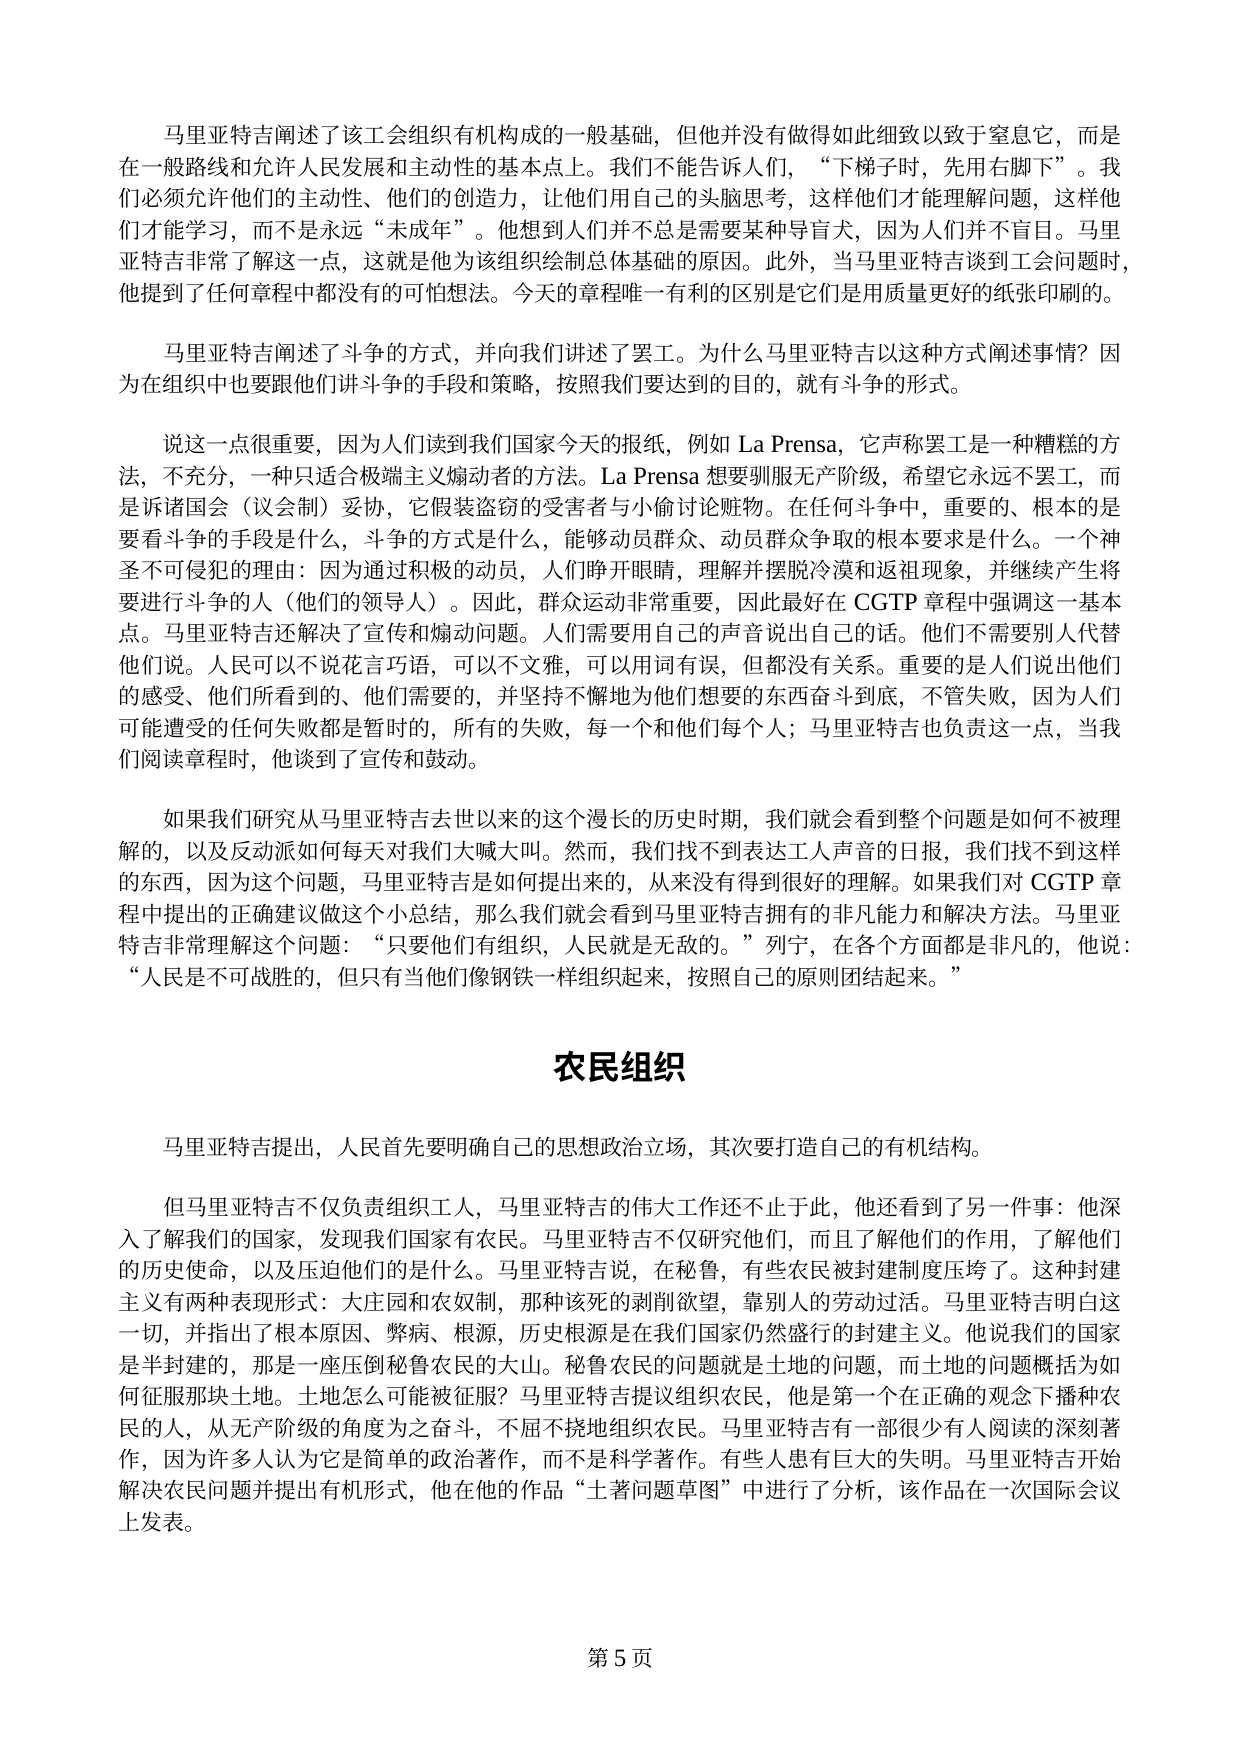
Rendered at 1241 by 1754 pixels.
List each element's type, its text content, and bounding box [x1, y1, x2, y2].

text 马里亚特吉阐述了斗争的方式，并向我们讲述了罢工。为什么马里亚特吉以这种方式阐述事情？因为在组织中也要跟他们讲斗争的手段和策略，按照我们要达到的目的，就有斗争的形式。 [118, 336, 1122, 399]
text 但马里亚特吉不仅负责组织工人，马里亚特吉的伟大工作还不止于此，他还看到了另一件事：他深入了解我们的国家，发现我们国家有农民。马里亚特吉不仅研究他们，而且了解他们的作用，了解他们的历史使命，以及压迫他们的是什么。马里亚特吉说，在秘鲁，有些农民被封建制度压垮了。这种封建主义有两种表现形式：大庄园和农奴制，那种该死的剥削欲望，靠别人的劳动过活。马里亚特吉明白这一切，并指出了根本原因、弊病、根源，历史根源是在我们国家仍然盛行的封建主义。他说我们的国家是半封建的，那是一座压倒秘鲁农民的大山。秘鲁农民的问题就是土地的问题，而土地的问题概括为如何征服那块土地。土地怎么可能被征服？马里亚特吉提议组织农民，他是第一个在正确的观念下播种农民的人，从无产阶级的角度为之奋斗，不屈不挠地组织农民。马里亚特吉有一部很少有人阅读的深刻著作，因为许多人认为它是简单的政治著作，而不是科学著作。有些人患有巨大的失明。马里亚特吉开始解决农民问题并提出有机形式，他在他的作品“土著问题草图”中进行了分析，该作品在一次国际会议上发表。 [118, 1191, 1122, 1537]
text 马里亚特吉提出，人民首先要明确自己的思想政治立场，其次要打造自己的有机结构。 [118, 1130, 1122, 1162]
subtitle 农民组织 [118, 1041, 1122, 1089]
text 如果我们研究从马里亚特吉去世以来的这个漫长的历史时期，我们就会看到整个问题是如何不被理解的，以及反动派如何每天对我们大喊大叫。然而，我们找不到表达工人声音的日报，我们找不到这样的东西，因为这个问题，马里亚特吉是如何提出来的，从来没有得到很好的理解。如果我们对 CGTP 章程中提出的正确建议做这个小总结，那么我们就会看到马里亚特吉拥有的非凡能力和解决方法。马里亚特吉非常理解这个问题：“只要他们有组织，人民就是无敌的。”列宁，在各个方面都是非凡的，他说：“人民是不可战胜的，但只有当他们像钢铁一样组织起来，按照自己的原则团结起来。” [118, 802, 1122, 991]
text 说这一点很重要，因为人们读到我们国家今天的报纸，例如 La Prensa，它声称罢工是一种糟糕的方法，不充分，一种只适合极端主义煽动者的方法。La Prensa 想要驯服无产阶级，希望它永远不罢工，而是诉诸国会（议会制）妥协，它假装盗窃的受害者与小偷讨论赃物。在任何斗争中，重要的、根本的是要看斗争的手段是什么，斗争的方式是什么，能够动员群众、动员群众争取的根本要求是什么。一个神圣不可侵犯的理由：因为通过积极的动员，人们睁开眼睛，理解并摆脱冷漠和返祖现象，并继续产生将要进行斗争的人（他们的领导人）。因此，群众运动非常重要，因此最好在 CGTP 章程中强调这一基本点。马里亚特吉还解决了宣传和煽动问题。人们需要用自己的声音说出自己的话。他们不需要别人代替他们说。人民可以不说花言巧语，可以不文雅，可以用词有误，但都没有关系。重要的是人们说出他们的感受、他们所看到的、他们需要的，并坚持不懈地为他们想要的东西奋斗到底，不管失败，因为人们可能遭受的任何失败都是暂时的，所有的失败，每一个和他们每个人；马里亚特吉也负责这一点，当我们阅读章程时，他谈到了宣传和鼓动。 [118, 428, 1122, 774]
text 马里亚特吉阐述了该工会组织有机构成的一般基础，但他并没有做得如此细致以致于窒息它，而是在一般路线和允许人民发展和主动性的基本点上。我们不能告诉人们，“下梯子时，先用右脚下”。我们必须允许他们的主动性、他们的创造力，让他们用自己的头脑思考，这样他们才能理解问题，这样他们才能学习，而不是永远“未成年”。他想到人们并不总是需要某种导盲犬，因为人们并不盲目。马里亚特吉非常了解这一点，这就是他为该组织绘制总体基础的原因。此外，当马里亚特吉谈到工会问题时，他提到了任何章程中都没有的可怕想法。今天的章程唯一有利的区别是它们是用质量更好的纸张印刷的。 [118, 118, 1122, 307]
